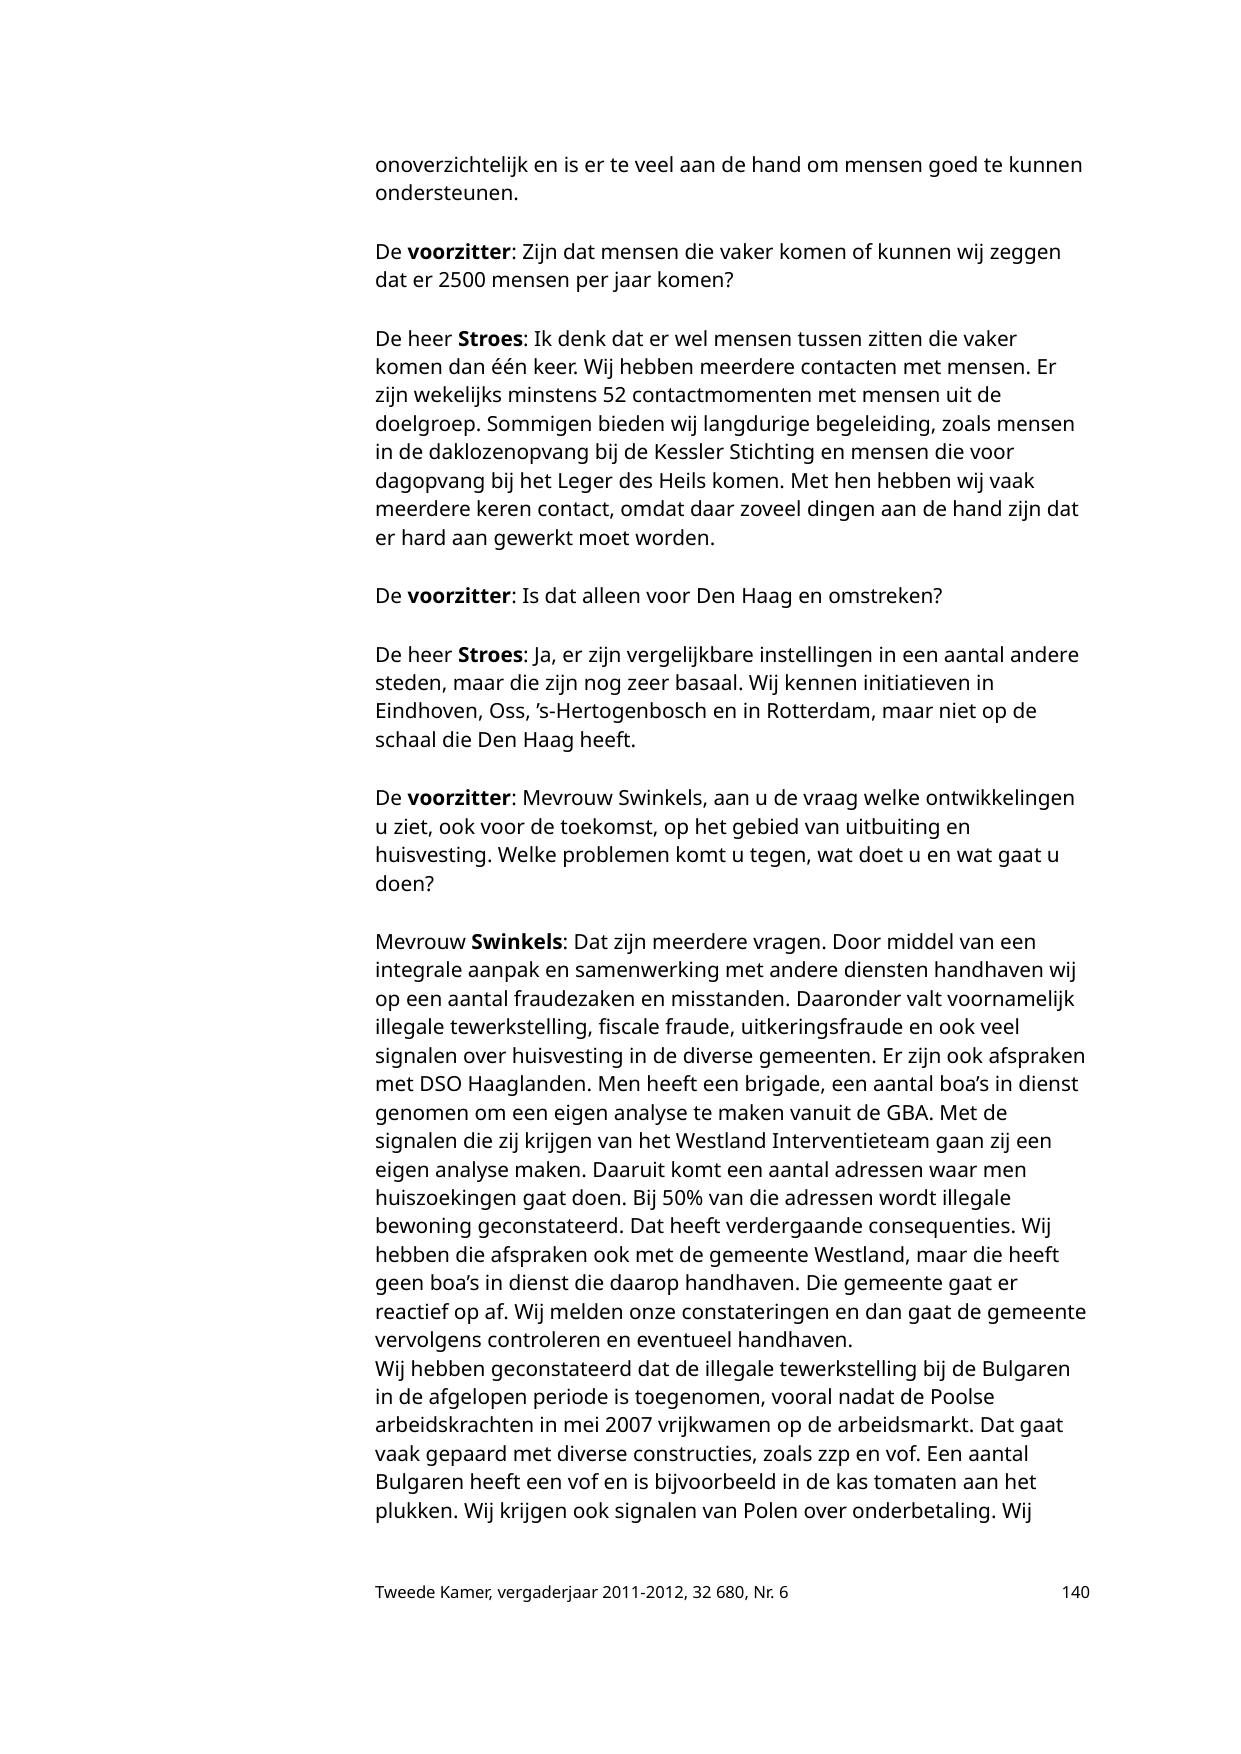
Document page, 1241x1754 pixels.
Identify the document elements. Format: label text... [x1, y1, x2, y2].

text onoverzichtelijk en is er te veel aan de hand om mensen goed te kunnen ondersteunen. [375, 150, 1090, 207]
text Mevrouw Swinkels: Dat zijn meerdere vragen. Door middel van een integrale aanpak en samenwerking met andere diensten handhaven wij op een aantal fraudezaken en misstanden. Daaronder valt voornamelijk illegale tewerkstelling, fiscale fraude, uitkeringsfraude en ook veel signalen over huisvesting in de diverse gemeenten. Er zijn ook afspraken met DSO Haaglanden. Men heeft een brigade, een aantal boa’s in dienst genomen om een eigen analyse te maken vanuit de GBA. Met de signalen die zij krijgen van het Westland Interventieteam gaan zij een eigen analyse maken. Daaruit komt een aantal adressen waar men huiszoekingen gaat doen. Bij 50% van die adressen wordt illegale bewoning geconstateerd. Dat heeft verdergaande consequenties. Wij hebben die afspraken ook met de gemeente Westland, maar die heeft geen boa’s in dienst die daarop handhaven. Die gemeente gaat er reactief op af. Wij melden onze constateringen en dan gaat de gemeente vervolgens controleren en eventueel handhaven. [375, 927, 1090, 1354]
text Wij hebben geconstateerd dat de illegale tewerkstelling bij de Bulgaren in de afgelopen periode is toegenomen, vooral nadat de Poolse arbeidskrachten in mei 2007 vrijkwamen op de arbeidsmarkt. Dat gaat vaak gepaard met diverse constructies, zoals zzp en vof. Een aantal Bulgaren heeft een vof en is bijvoorbeeld in de kas tomaten aan het plukken. Wij krijgen ook signalen van Polen over onderbetaling. Wij [375, 1354, 1090, 1524]
text De heer Stroes: Ja, er zijn vergelijkbare instellingen in een aantal andere steden, maar die zijn nog zeer basaal. Wij kennen initiatieven in Eindhoven, Oss, ’s-Hertogenbosch en in Rotterdam, maar niet op de schaal die Den Haag heeft. [375, 640, 1090, 753]
text De voorzitter: Mevrouw Swinkels, aan u de vraag welke ontwikkelingen u ziet, ook voor de toekomst, op het gebied van uitbuiting en huisvesting. Welke problemen komt u tegen, wat doet u en wat gaat u doen? [375, 783, 1090, 897]
text De heer Stroes: Ik denk dat er wel mensen tussen zitten die vaker komen dan één keer. Wij hebben meerdere contacten met mensen. Er zijn wekelijks minstens 52 contactmomenten met mensen uit de doelgroep. Sommigen bieden wij langdurige begeleiding, zoals mensen in de daklozenopvang bij de Kessler Stichting en mensen die voor dagopvang bij het Leger des Heils komen. Met hen hebben wij vaak meerdere keren contact, omdat daar zoveel dingen aan de hand zijn dat er hard aan gewerkt moet worden. [375, 324, 1090, 551]
text De voorzitter: Is dat alleen voor Den Haag en omstreken? [375, 581, 1090, 610]
text De voorzitter: Zijn dat mensen die vaker komen of kunnen wij zeggen dat er 2500 mensen per jaar komen? [375, 237, 1090, 294]
